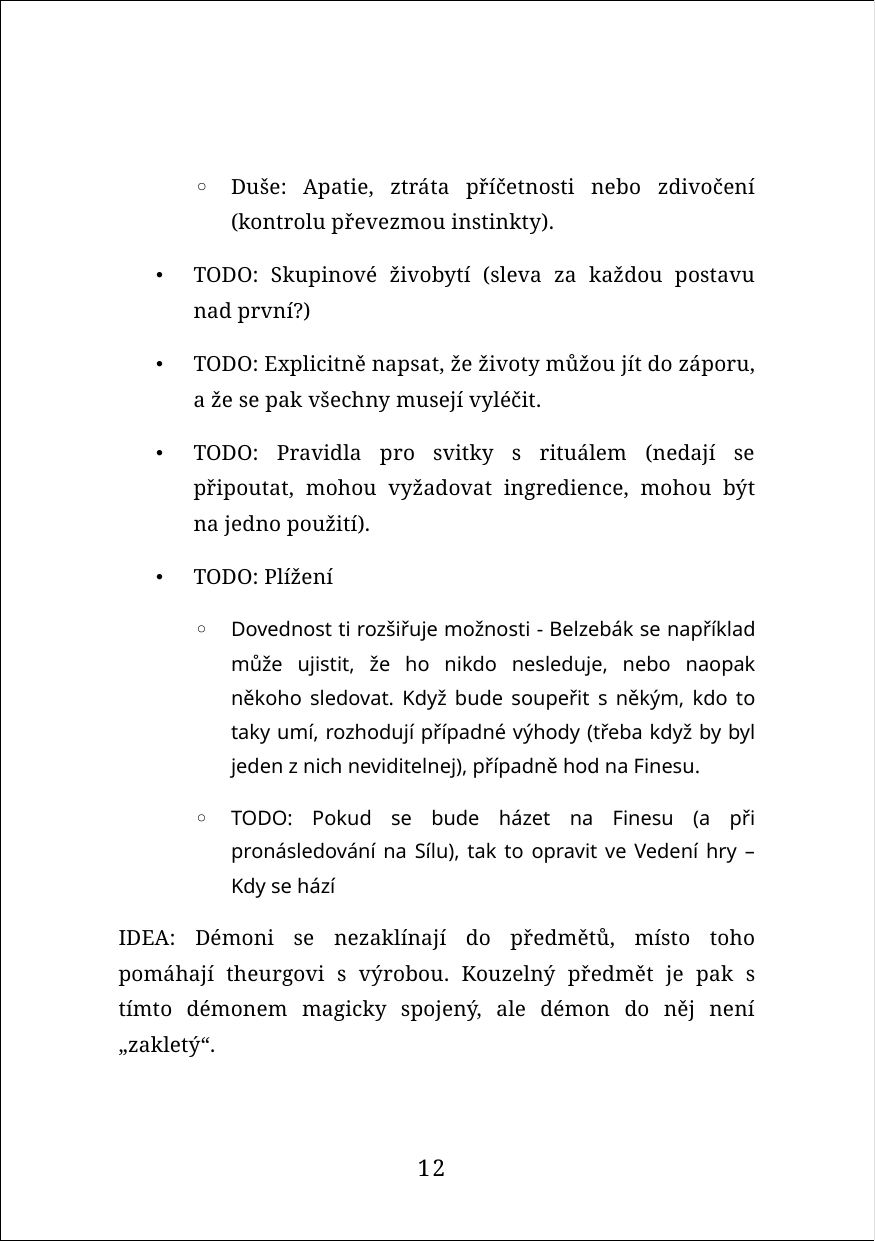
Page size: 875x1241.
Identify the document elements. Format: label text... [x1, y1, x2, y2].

list TODO: Pokud se bude házet na Finesu (a při pronásledování na Sílu), tak to opravit ve Vedení hry – Kdy se hází [193, 803, 756, 899]
list Dovednost ti rozšiřuje možnosti - Belzebák se například může ujistit, že ho nikdo nesleduje, nebo naopak někoho sledovat. Když bude soupeřit s někým, kdo to taky umí, rozhodují případné výhody (třeba když by byl jeden z nich neviditelnej), případně hod na Finesu. [193, 616, 756, 779]
list TODO: Explicitně napsat, že životy můžou jít do záporu, a že se pak všechny musejí vyléčit. [156, 349, 756, 413]
list Duše: Apatie, ztráta příčetnosti nebo zdivočení (kontrolu převezmou instinkty). [193, 172, 756, 236]
text IDEA: Démoni se nezaklínají do předmětů, místo toho pomáhají theurgovi s výrobou. Kouzelný předmět je pak s tímto démonem magicky spojený, ale démon do něj není „zakletý“. [118, 923, 756, 1058]
list TODO: Pravidla pro svitky s rituálem (nedají se připoutat, mohou vyžadovat ingredience, mohou být na jedno použití). [156, 438, 756, 537]
list TODO: Skupinové živobytí (sleva za každou postavu nad první?) [156, 261, 756, 324]
list TODO: Plížení [156, 562, 756, 591]
